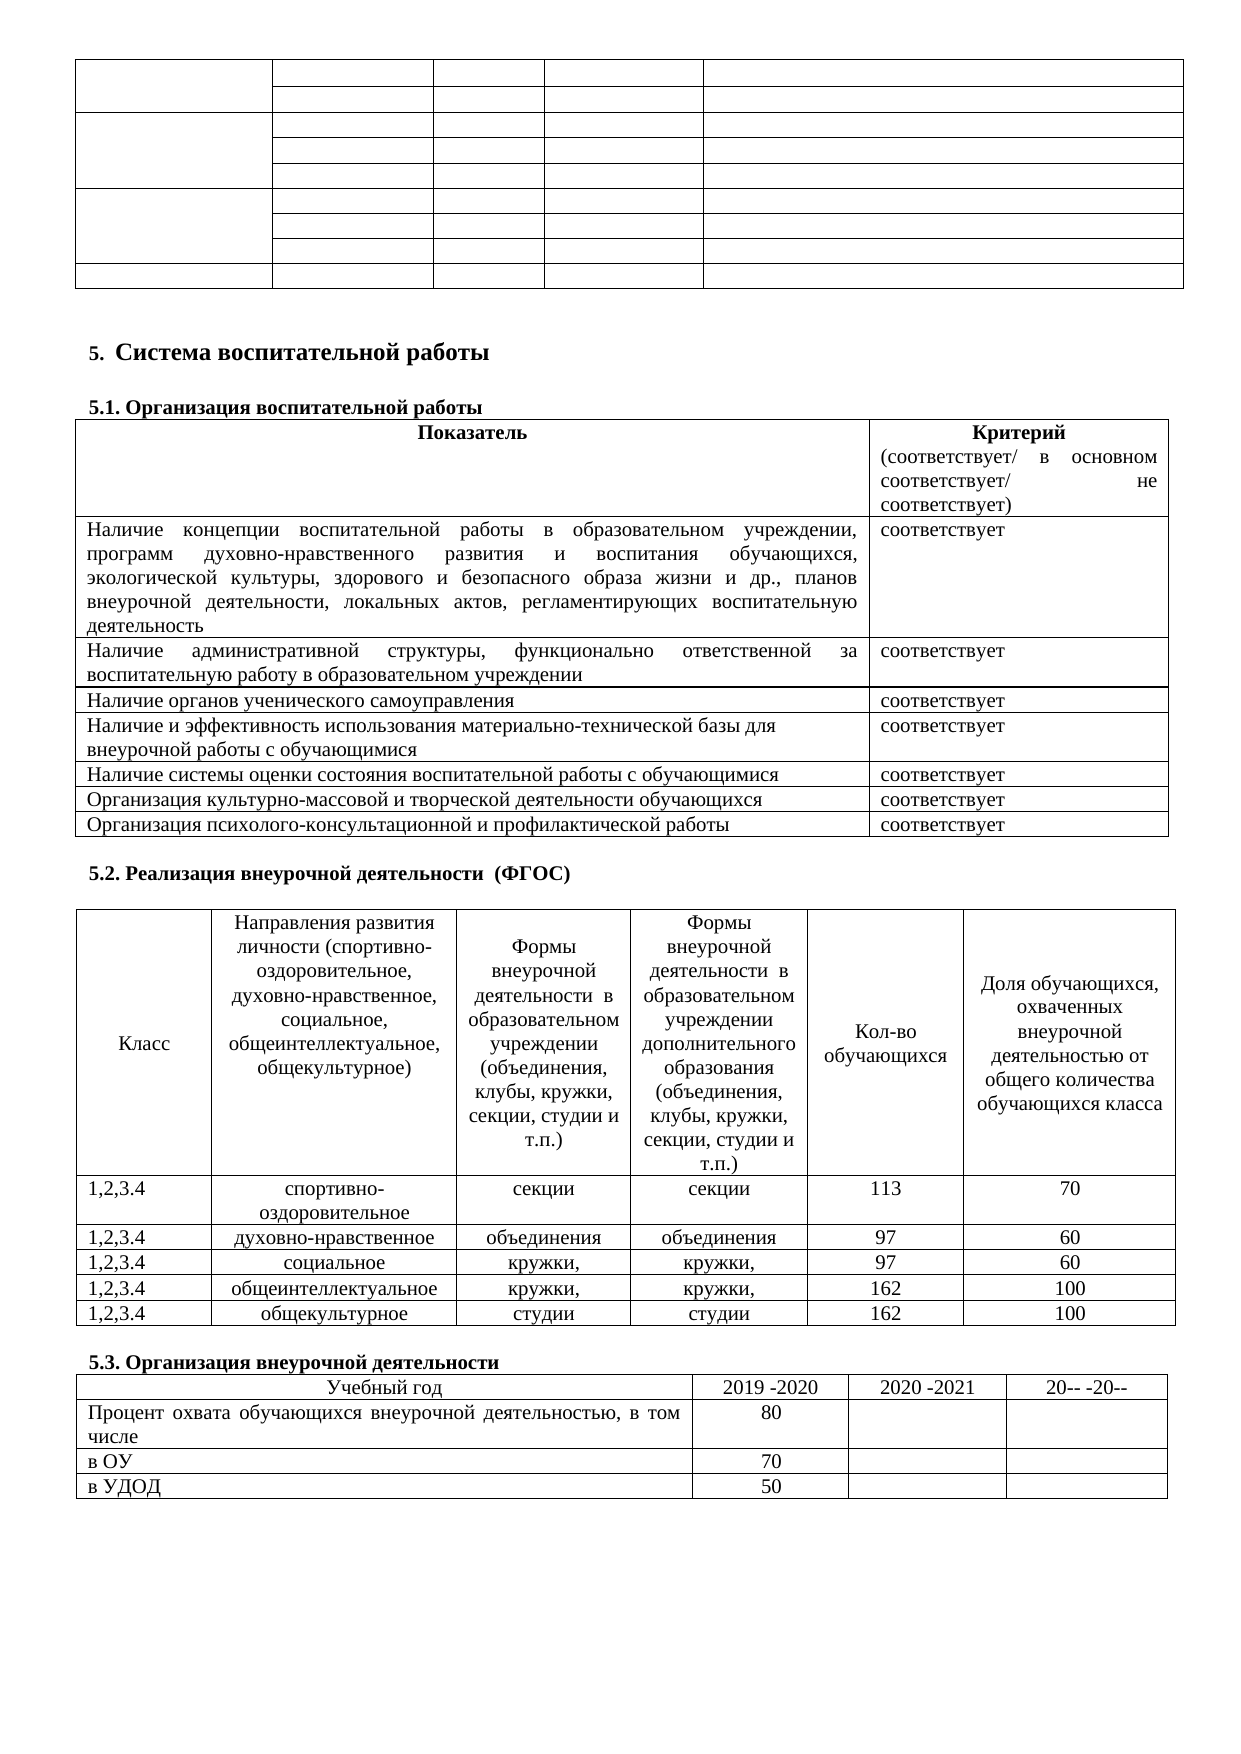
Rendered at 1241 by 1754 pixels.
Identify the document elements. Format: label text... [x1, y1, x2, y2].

table_cell 60 [964, 1250, 1175, 1274]
table_cell кружки, [631, 1250, 807, 1274]
table_cell 70 [964, 1176, 1175, 1224]
table_cell кружки, [631, 1275, 807, 1299]
table_header Формы внеурочной деятельности в образовательном учреждении (объединения, клубы, кружки, секции, студии и т.п.) [457, 910, 630, 1175]
table_cell [1007, 1474, 1167, 1498]
table_cell 80 [693, 1400, 848, 1448]
table_cell соответствует [870, 762, 1168, 786]
table_cell [434, 264, 544, 288]
table_header Формы внеурочной деятельности в образовательном учреждении дополнительного образования (объединения, клубы, кружки, секции, студии и т.п.) [631, 910, 807, 1175]
table_cell [545, 138, 703, 162]
table_header Кол-во обучающихся [808, 910, 963, 1175]
table_cell в ОУ [77, 1449, 692, 1473]
table_cell студии [631, 1301, 807, 1324]
table_cell 60 [964, 1225, 1175, 1249]
text 5.3. Организация внеурочной деятельности [89, 1350, 1162, 1374]
table_cell студии [457, 1301, 630, 1324]
table_cell 162 [808, 1301, 963, 1324]
table_header 2020 -2021 [849, 1375, 1006, 1399]
table_cell [434, 189, 544, 213]
table_cell социальное [212, 1250, 456, 1274]
table_cell Наличие системы оценки состояния воспитательной работы с обучающимися [76, 762, 869, 786]
table_cell [273, 214, 433, 238]
table_header Класс [77, 910, 211, 1175]
table_cell [273, 138, 433, 162]
table_header Доля обучающихся, охваченных внеурочной деятельностью от общего количества обучающихся класса [964, 910, 1175, 1175]
table_cell [273, 264, 433, 288]
table_cell [704, 239, 1183, 263]
table_cell Наличие органов ученического самоуправления [76, 688, 869, 712]
table_cell [1007, 1449, 1167, 1473]
table_cell [76, 189, 272, 263]
table_cell [434, 87, 544, 112]
table_cell [849, 1474, 1006, 1498]
table_cell спортивно-оздоровительное [212, 1176, 456, 1224]
table_cell 1,2,3.4 [77, 1301, 211, 1324]
table_header Критерий (соответствует/ в основном соответствует/ не соответствует) [870, 420, 1168, 516]
table_cell [273, 189, 433, 213]
table_cell [434, 138, 544, 162]
table_cell Процент охвата обучающихся внеурочной деятельностью, в том числе [77, 1400, 692, 1448]
table_cell [545, 264, 703, 288]
table_cell [704, 264, 1183, 288]
table_cell [76, 264, 272, 288]
table_cell [704, 214, 1183, 238]
table_cell [704, 189, 1183, 213]
table_header Направления развития личности (спортивно-оздоровительное, духовно-нравственное, социальное, общеинтеллектуальное, общекультурное) [212, 910, 456, 1175]
table_cell [704, 164, 1183, 187]
table_cell [704, 113, 1183, 137]
table_cell Организация психолого-консультационной и профилактической работы [76, 812, 869, 836]
text 5. Система воспитательной работы [89, 337, 1162, 366]
table_cell соответствует [870, 638, 1168, 686]
table_cell [1007, 1400, 1167, 1448]
table_cell [545, 164, 703, 187]
text 5.2. Реализация внеурочной деятельности (ФГОС) [89, 861, 1162, 885]
table_cell [545, 189, 703, 213]
table_cell секции [631, 1176, 807, 1224]
table_cell [273, 164, 433, 187]
table_cell [434, 60, 544, 86]
table_cell объединения [631, 1225, 807, 1249]
table_cell соответствует [870, 713, 1168, 761]
table_cell [545, 239, 703, 263]
table_header Показатель [76, 420, 869, 516]
table_header 20-- -20-- [1007, 1375, 1167, 1399]
table_cell 1,2,3.4 [77, 1275, 211, 1299]
table_cell [273, 60, 433, 86]
table_cell 97 [808, 1250, 963, 1274]
table_cell соответствует [870, 787, 1168, 811]
table_header Учебный год [77, 1375, 692, 1399]
table_cell соответствует [870, 688, 1168, 712]
table_cell 97 [808, 1225, 963, 1249]
table_cell Наличие концепции воспитательной работы в образовательном учреждении, программ духовно-нравственного развития и воспитания обучающихся, экологической культуры, здорового и безопасного образа жизни и др., планов внеурочной деятельности, локальных актов, регламентирующих воспитательную деятельность [76, 517, 869, 637]
table_cell Наличие и эффективность использования материально-технической базы для внеурочной работы с обучающимися [76, 713, 869, 761]
table_cell 70 [693, 1449, 848, 1473]
table_cell 162 [808, 1275, 963, 1299]
table_cell кружки, [457, 1275, 630, 1299]
table_cell [849, 1449, 1006, 1473]
table_cell [76, 113, 272, 187]
table_cell [434, 239, 544, 263]
text 5.1. Организация воспитательной работы [89, 394, 1162, 419]
table_cell [76, 60, 272, 112]
table_cell [545, 113, 703, 137]
table_cell [273, 87, 433, 112]
table_cell кружки, [457, 1250, 630, 1274]
table_cell секции [457, 1176, 630, 1224]
table_cell Организация культурно-массовой и творческой деятельности обучающихся [76, 787, 869, 811]
table_cell общеинтеллектуальное [212, 1275, 456, 1299]
table_cell соответствует [870, 812, 1168, 836]
table_cell общекультурное [212, 1301, 456, 1324]
table_cell 50 [693, 1474, 848, 1498]
table_cell [273, 239, 433, 263]
table_cell 113 [808, 1176, 963, 1224]
table_cell [545, 87, 703, 112]
table_cell [434, 164, 544, 187]
table_cell 1,2,3.4 [77, 1225, 211, 1249]
table_cell 100 [964, 1275, 1175, 1299]
table_cell в УДОД [77, 1474, 692, 1498]
table_cell духовно-нравственное [212, 1225, 456, 1249]
table_cell 100 [964, 1301, 1175, 1324]
table_cell [704, 138, 1183, 162]
table_cell Наличие административной структуры, функционально ответственной за воспитательную работу в образовательном учреждении [76, 638, 869, 686]
table_cell [704, 60, 1183, 86]
table_cell [273, 113, 433, 137]
table_cell 1,2,3.4 [77, 1250, 211, 1274]
table_cell соответствует [870, 517, 1168, 637]
table_cell [849, 1400, 1006, 1448]
table_cell [545, 214, 703, 238]
table_cell [434, 214, 544, 238]
table_cell 1,2,3.4 [77, 1176, 211, 1224]
table_cell объединения [457, 1225, 630, 1249]
table_header 2019 -2020 [693, 1375, 848, 1399]
table_cell [704, 87, 1183, 112]
table_cell [434, 113, 544, 137]
table_cell [545, 60, 703, 86]
